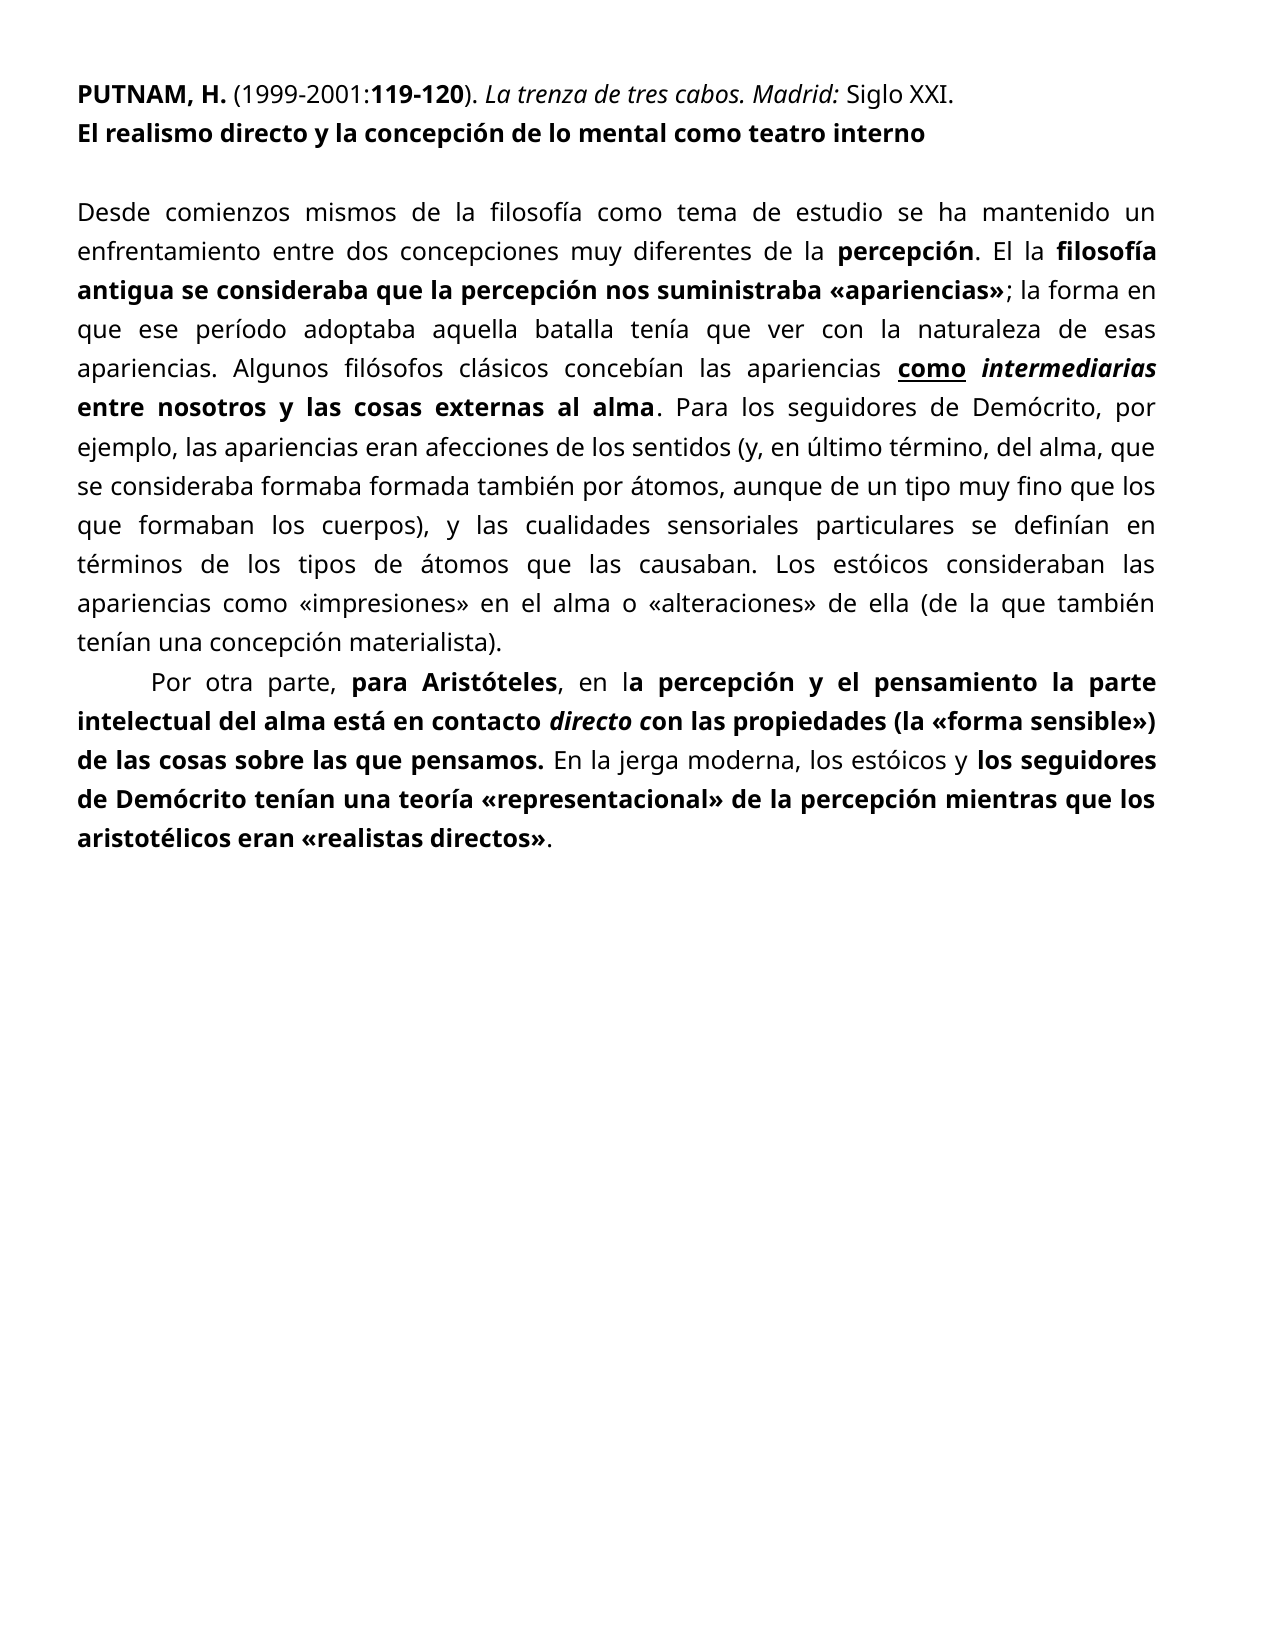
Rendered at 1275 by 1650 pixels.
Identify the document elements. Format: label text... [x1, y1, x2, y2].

text Por otra parte, para Aristóteles, en la percepción y el pensamiento la parte intelectual del alma está en contacto directo con las propiedades (la «forma sensible») de las cosas sobre las que pensamos. En la jerga moderna, los estóicos y los seguidores de Demócrito tenían una teoría «representacional» de la percepción mientras que los aristotélicos eran «realistas directos». [77, 664, 1157, 855]
text PUTNAM, H. (1999-2001:119-120). La trenza de tres cabos. Madrid: Siglo XXI. [77, 77, 1157, 111]
text El realismo directo y la concepción de lo mental como teatro interno [77, 116, 1157, 150]
text Desde comienzos mismos de la filosofía como tema de estudio se ha mantenido un enfrentamiento entre dos concepciones muy diferentes de la percepción. El la filosofía antigua se consideraba que la percepción nos suministraba «apariencias»; la forma en que ese período adoptaba aquella batalla tenía que ver con la naturaleza de esas apariencias. Algunos filósofos clásicos concebían las apariencias como intermediarias entre nosotros y las cosas externas al alma. Para los seguidores de Demócrito, por ejemplo, las apariencias eran afecciones de los sentidos (y, en último término, del alma, que se consideraba formaba formada también por átomos, aunque de un tipo muy fino que los que formaban los cuerpos), y las cualidades sensoriales particulares se definían en términos de los tipos de átomos que las causaban. Los estóicos consideraban las apariencias como «impresiones» en el alma o «alteraciones» de ella (de la que también tenían una concepción materialista). [77, 194, 1157, 659]
